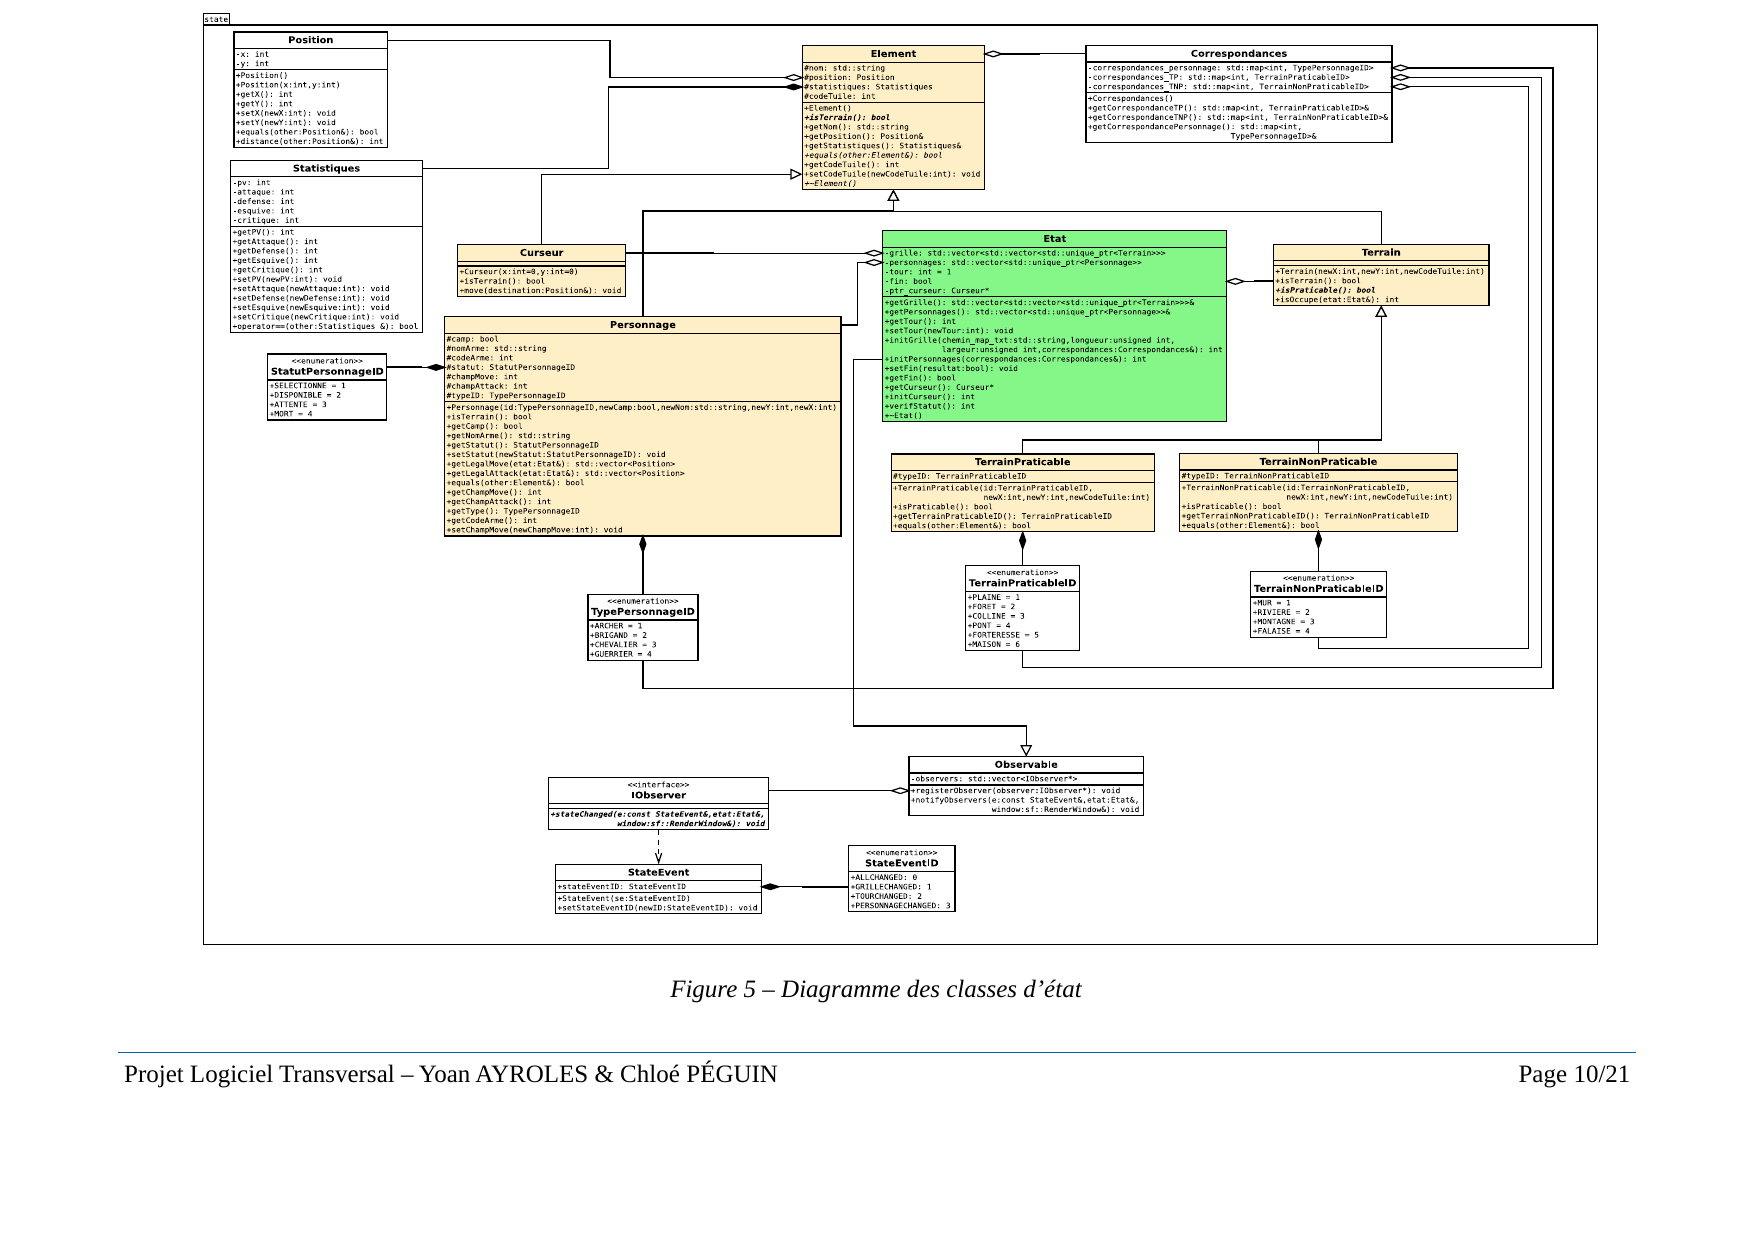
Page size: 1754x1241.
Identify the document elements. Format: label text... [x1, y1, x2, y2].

text Figure 5 – Diagramme des classes d’état [118, 974, 1636, 1003]
